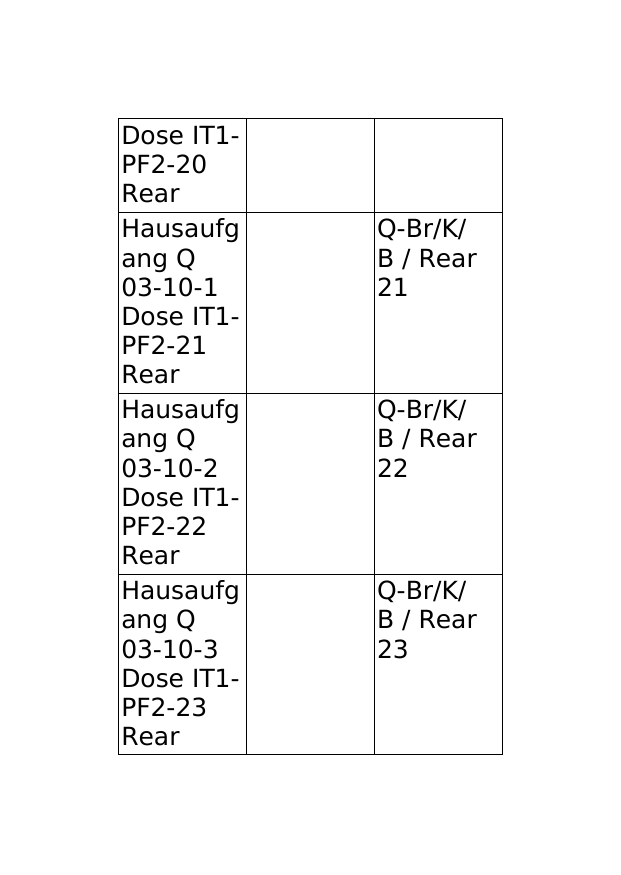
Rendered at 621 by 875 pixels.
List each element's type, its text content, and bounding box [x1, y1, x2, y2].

table_cell [375, 119, 502, 212]
table_cell [247, 394, 374, 573]
table_cell Hausaufgang Q 03-10-2 Dose IT1-PF2-22 Rear [119, 394, 246, 573]
table_cell Dose IT1-PF2-20 Rear [119, 119, 246, 212]
table_cell Hausaufgang Q 03-10-3 Dose IT1-PF2-23 Rear [119, 575, 246, 754]
table_cell Q-Br/K/B / Rear 22 [375, 394, 502, 573]
table_cell Q-Br/K/B / Rear 21 [375, 213, 502, 392]
table_cell Q-Br/K/B / Rear 23 [375, 575, 502, 754]
table_cell [247, 575, 374, 754]
table_cell [247, 119, 374, 212]
table_cell Hausaufgang Q 03-10-1 Dose IT1-PF2-21 Rear [119, 213, 246, 392]
table_cell [247, 213, 374, 392]
